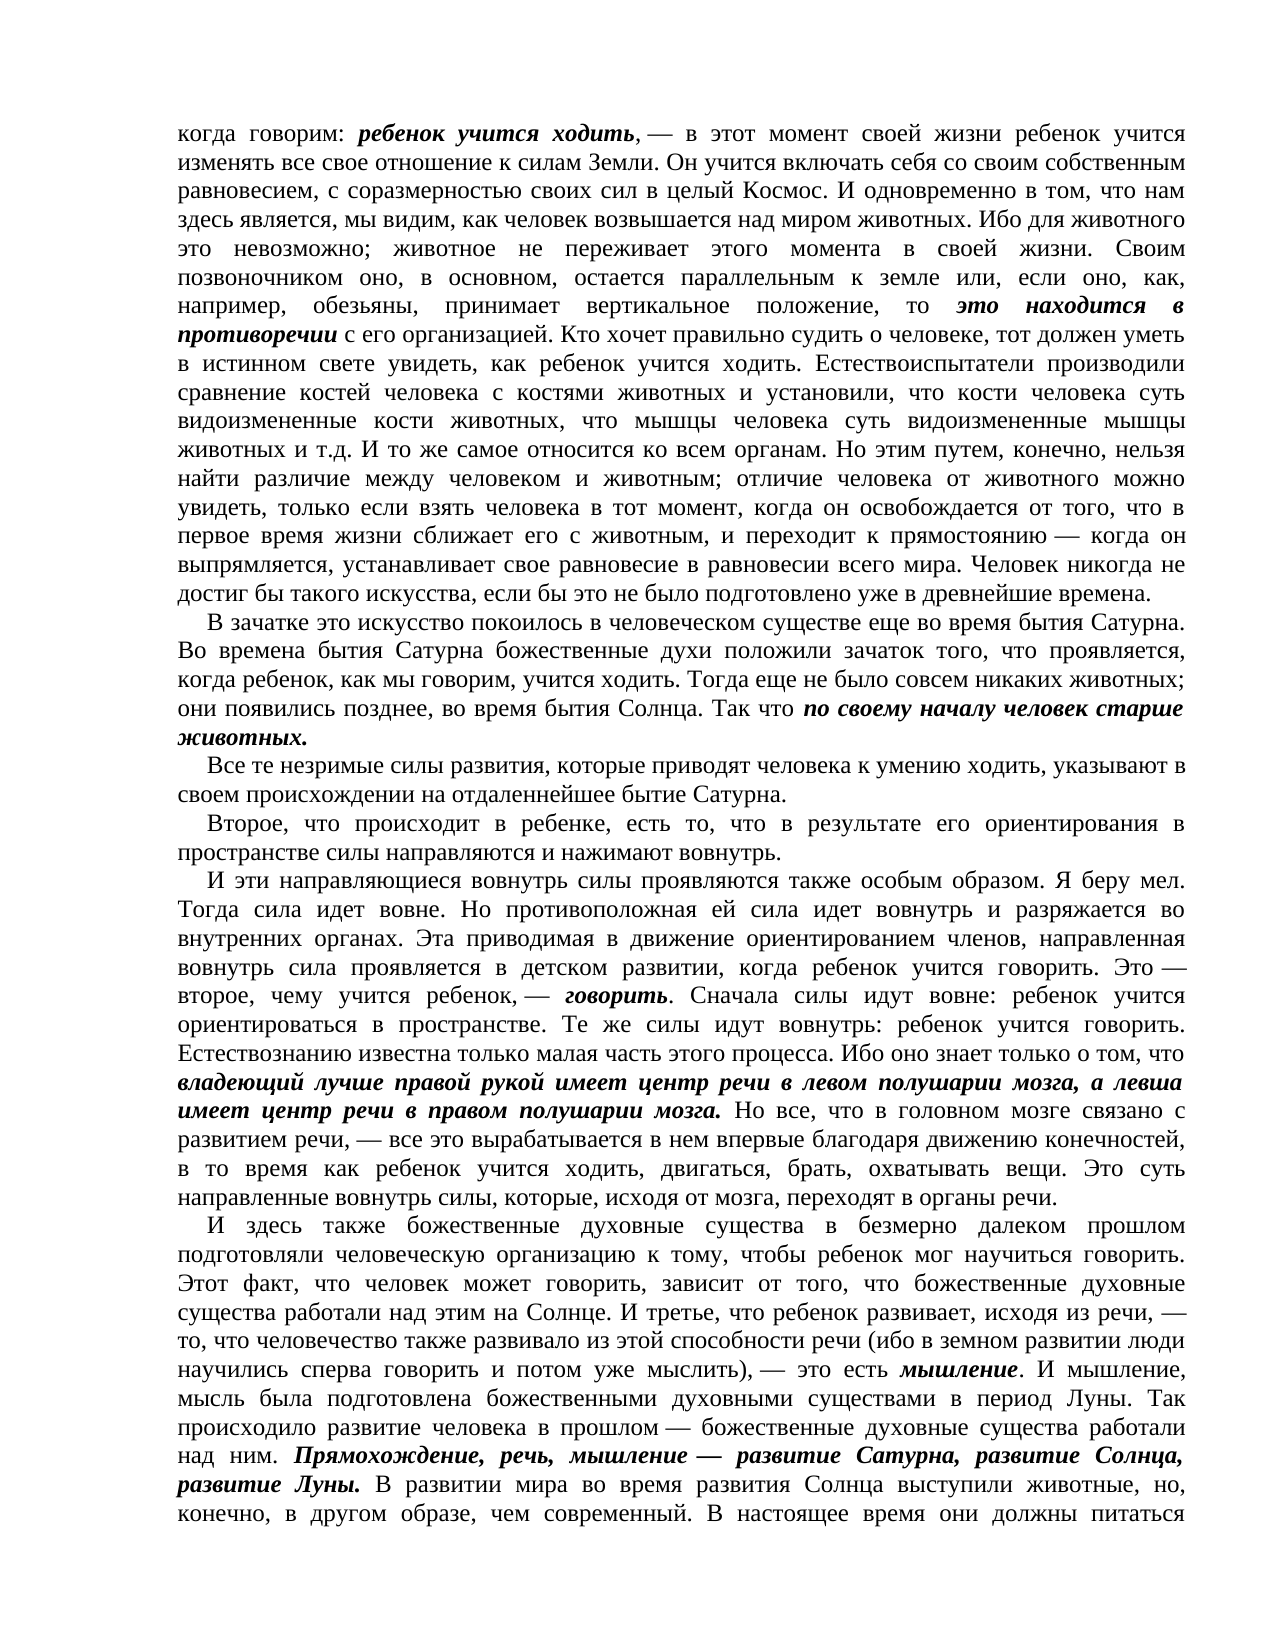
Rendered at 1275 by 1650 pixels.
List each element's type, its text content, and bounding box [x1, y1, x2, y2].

text Второе, что происходит в ребенке, есть то, что в результате его ориентирования в пространстве силы направляются и нажимают вовнутрь. [177, 808, 1186, 866]
text Все те незримые силы развития, которые приводят человека к умению ходить, указывают в своем происхождении на отдаленнейшее бытие Сатурна. [177, 751, 1186, 808]
text когда говорим: ребенок учится ходить, — в этот момент своей жизни ребенок учится изменять все свое отношение к силам Земли. Он учится включать себя со своим собственным равновесием, с соразмерностью своих сил в целый Космос. И одновременно в том, что нам здесь является, мы видим, как человек возвышается над миром животных. Ибо для животного это невозможно; животное не переживает этого момента в своей жизни. Своим позвоночником оно, в основном, остается параллельным к земле или, если оно, как, например, обезьяны, принимает вертикальное положение, то это находится в противоречии с его организацией. Кто хочет правильно судить о человеке, тот должен уметь в истинном свете увидеть, как ребенок учится ходить. Естествоиспытатели производили сравнение костей человека с костями животных и установили, что кости человека суть видоизмененные кости животных, что мышцы человека суть видоизмененные мышцы животных и т.д. И то же самое относится ко всем органам. Но этим путем, конечно, нельзя найти различие между человеком и животным; отличие человека от животного можно увидеть, только если взять человека в тот момент, когда он освобождается от того, что в первое время жизни сближает его с животным, и переходит к прямостоянию — когда он выпрямляется, устанавливает свое равновесие в равновесии всего мира. Человек никогда не достиг бы такого искусства, если бы это не было подготовлено уже в древнейшие времена. [177, 118, 1186, 607]
text В зачатке это искусство покоилось в человеческом существе еще во время бытия Сатурна. Во времена бытия Сатурна божественные духи положили зачаток того, что проявляется, когда ребенок, как мы говорим, учится ходить. Тогда еще не было совсем никаких животных; они появились позднее, во время бытия Солнца. Так что по своему началу человек старше животных. [177, 607, 1186, 751]
text И здесь также божественные духовные существа в безмерно далеком прошлом подготовляли человеческую организацию к тому, чтобы ребенок мог научиться говорить. Этот факт, что человек может говорить, зависит от того, что божественные духовные существа работали над этим на Солнце. И третье, что ребенок развивает, исходя из речи, — то, что человечество также развивало из этой способности речи (ибо в земном развитии люди научились сперва говорить и потом уже мыслить), — это есть мышление. И мышление, мысль была подготовлена божественными духовными существами в период Луны. Так происходило развитие человека в прошлом — божественные духовные существа работали над ним. Прямохождение, речь, мышление — развитие Сатурна, развитие Солнца, развитие Луны. В развитии мира во время развития Солнца выступили животные, но, конечно, в другом образе, чем современный. В настоящее время они должны питаться [177, 1211, 1186, 1527]
text И эти направляющиеся вовнутрь силы проявляются также особым образом. Я беру мел. Тогда сила идет вовне. Но противоположная ей сила идет вовнутрь и разряжается во внутренних органах. Эта приводимая в движение ориентированием членов, направленная вовнутрь сила проявляется в детском развитии, когда ребенок учится говорить. Это — второе, чему учится ребенок, — говорить. Сначала силы идут вовне: ребенок учится ориентироваться в пространстве. Те же силы идут вовнутрь: ребенок учится говорить. Естествознанию известна только малая часть этого процесса. Ибо оно знает только о том, что владеющий лучше правой рукой имеет центр речи в левом полушарии мозга, а левша имеет центр речи в правом полушарии мозга. Но все, что в головном мозге связано с развитием речи, — все это вырабатывается в нем впервые благодаря движению конечностей, в то время как ребенок учится ходить, двигаться, брать, охватывать вещи. Это суть направленные вовнутрь силы, которые, исходя от мозга, переходят в органы речи. [177, 866, 1186, 1211]
